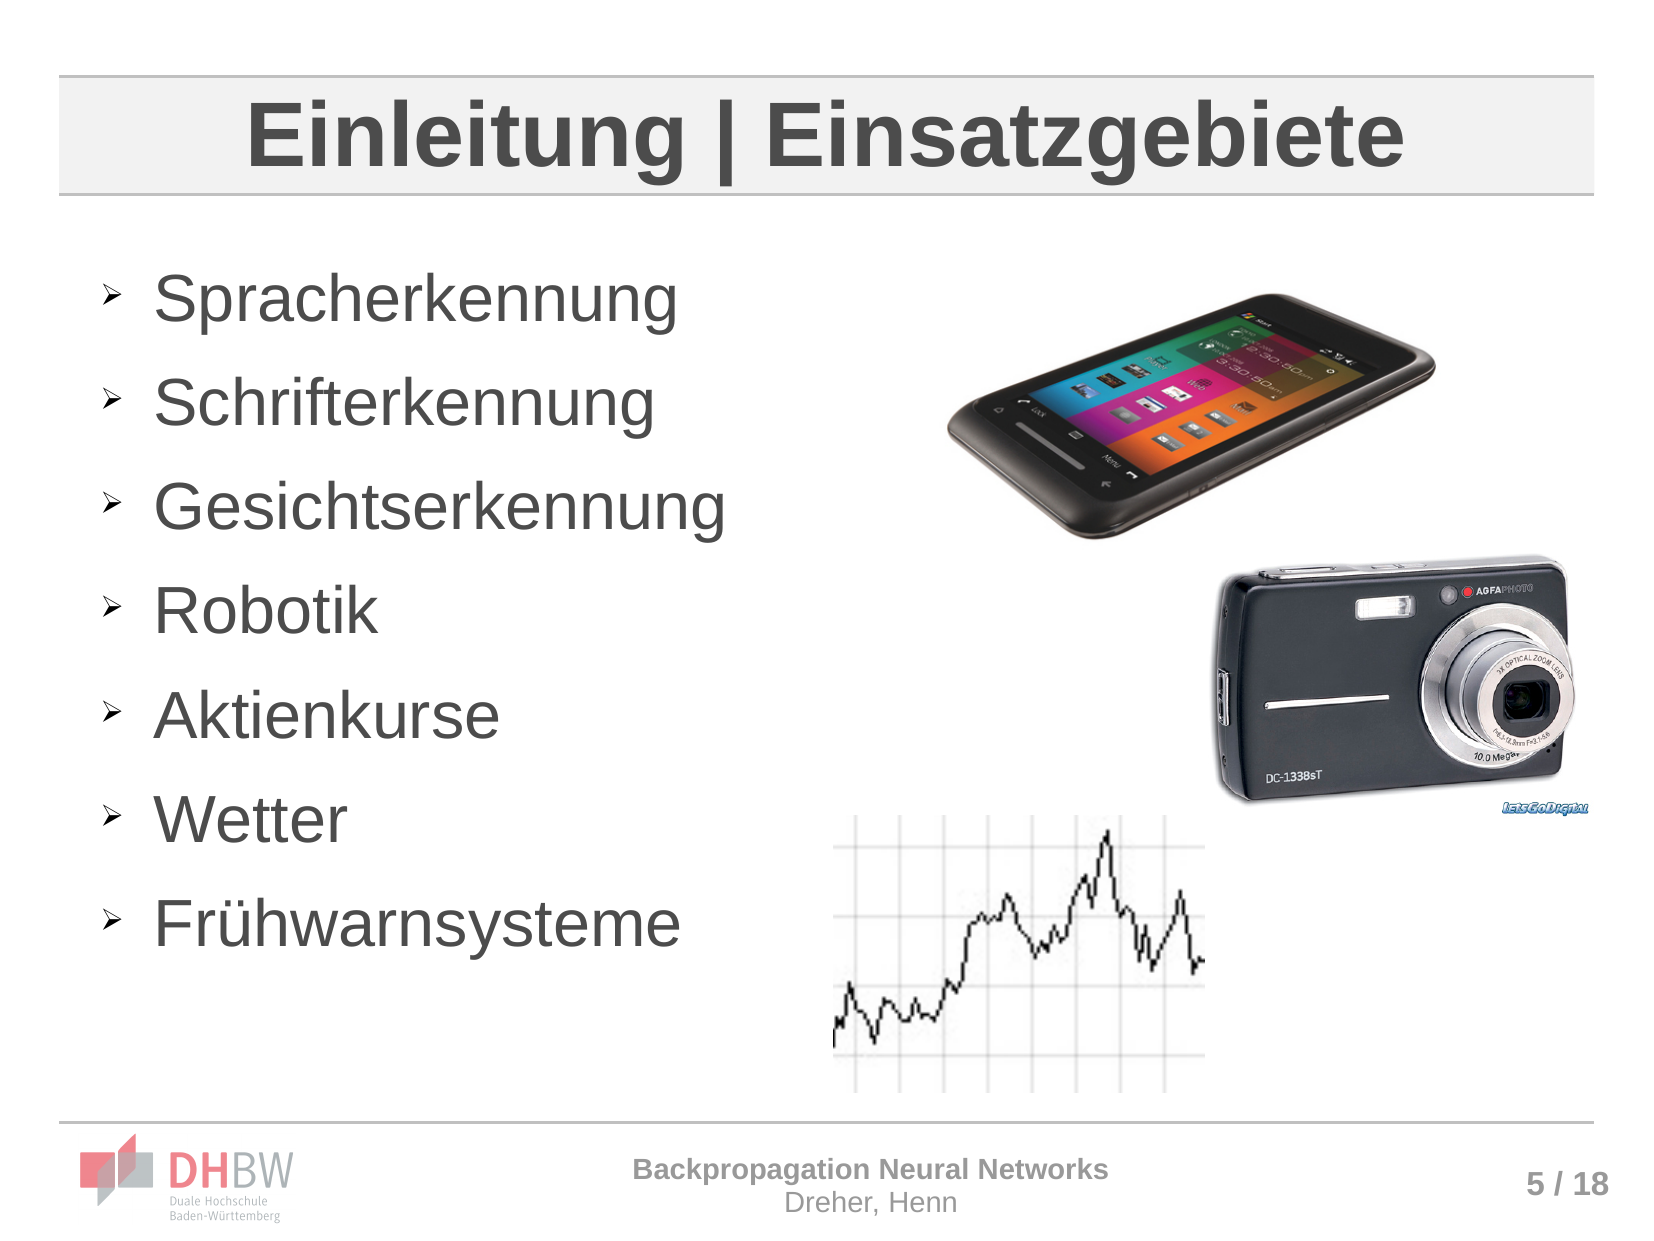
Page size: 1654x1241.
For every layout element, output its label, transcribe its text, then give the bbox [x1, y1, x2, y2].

title Einleitung | Einsatzgebiete [59, 31, 1595, 239]
picture [78, 1133, 296, 1225]
picture [833, 260, 1595, 1093]
list Spracherkennung Schrifterkennung Gesichtserkennung Robotik Aktienkurse Wetter Frühwarnsysteme [82, 260, 809, 1080]
